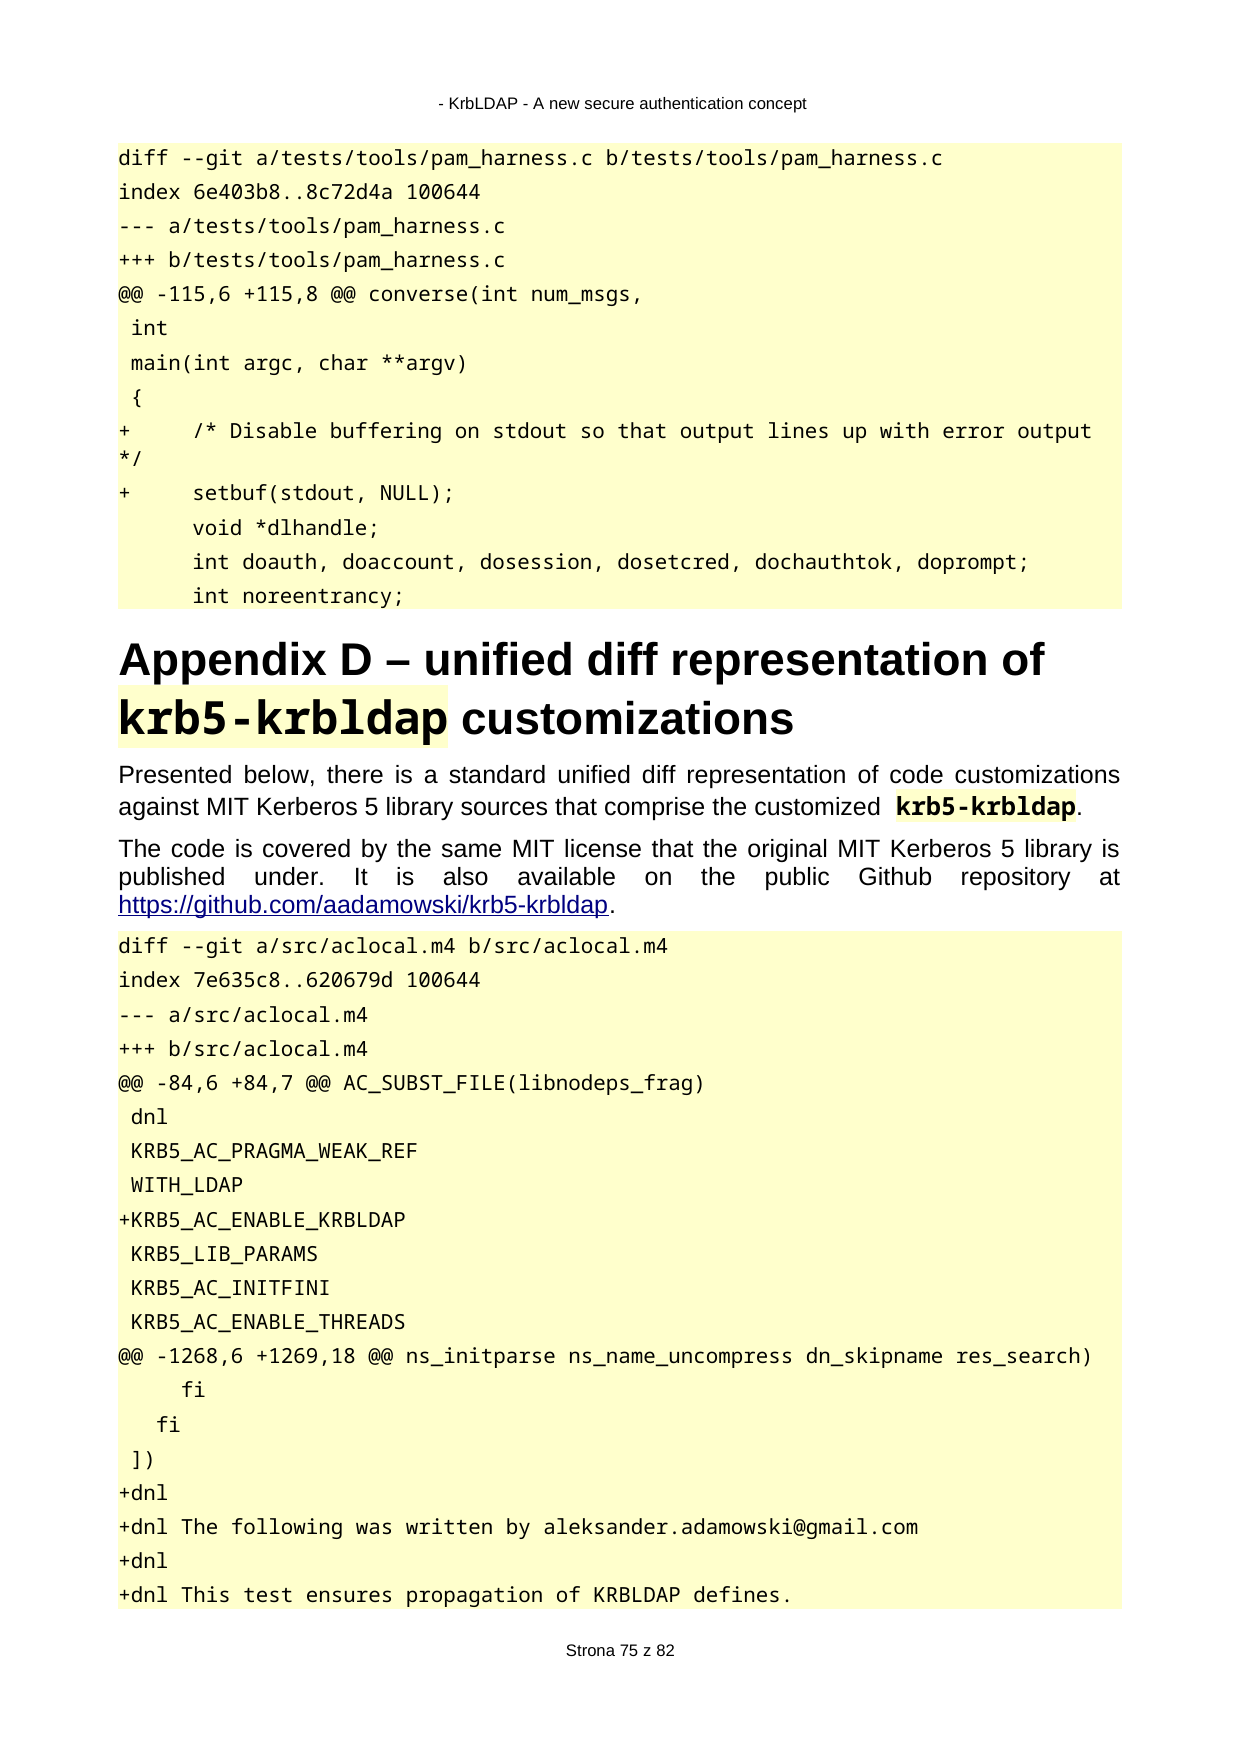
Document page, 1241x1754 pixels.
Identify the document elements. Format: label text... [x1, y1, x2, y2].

text index 6e403b8..8c72d4a 100644 [118, 177, 1122, 205]
text KRB5_AC_INITFINI [118, 1273, 1122, 1301]
text ]) [118, 1444, 1122, 1472]
text +++ b/tests/tools/pam_harness.c [118, 245, 1122, 273]
text + setbuf(stdout, NULL); [118, 478, 1122, 507]
text int [118, 313, 1122, 342]
text --- a/tests/tools/pam_harness.c [118, 211, 1122, 239]
text diff --git a/src/aclocal.m4 b/src/aclocal.m4 [118, 931, 1122, 960]
text main(int argc, char **argv) [118, 348, 1122, 376]
text @@ -1268,6 +1269,18 @@ ns_initparse ns_name_uncompress dn_skipname res_search) [118, 1341, 1122, 1370]
text The code is covered by the same MIT license that the original MIT Kerberos 5 library is published under. It is also available on the public Github repository at https://github.com/aadamowski/krb5-krbldap. [118, 835, 1122, 919]
text int doauth, doaccount, dosession, dosetcred, dochauthtok, doprompt; [118, 547, 1122, 575]
text void *dlhandle; [118, 513, 1122, 541]
text dnl [118, 1102, 1122, 1131]
text + /* Disable buffering on stdout so that output lines up with error output */ [118, 416, 1122, 472]
text Presented below, there is a standard unified diff representation of code customizations against MIT Kerberos 5 library sources that comprise the customized krb5-krbldap. [118, 760, 1122, 822]
text fi [118, 1376, 1122, 1404]
text int noreentrancy; [118, 581, 1122, 609]
text +dnl This test ensures propagation of KRBLDAP defines. [118, 1581, 1122, 1609]
text @@ -84,6 +84,7 @@ AC_SUBST_FILE(libnodeps_frag) [118, 1068, 1122, 1096]
text @@ -115,6 +115,8 @@ converse(int num_msgs, [118, 279, 1122, 308]
text +KRB5_AC_ENABLE_KRBLDAP [118, 1205, 1122, 1233]
text +dnl The following was written by aleksander.adamowski@gmail.com [118, 1512, 1122, 1541]
text index 7e635c8..620679d 100644 [118, 966, 1122, 994]
text KRB5_AC_ENABLE_THREADS [118, 1307, 1122, 1336]
text diff --git a/tests/tools/pam_harness.c b/tests/tools/pam_harness.c [118, 143, 1122, 171]
text +dnl [118, 1478, 1122, 1506]
text KRB5_LIB_PARAMS [118, 1239, 1122, 1267]
text fi [118, 1410, 1122, 1438]
text { [118, 382, 1122, 410]
text --- a/src/aclocal.m4 [118, 1000, 1122, 1028]
subtitle Appendix D – unified diff representation of krb5-krbldap customizations [118, 634, 1122, 748]
text +dnl [118, 1546, 1122, 1575]
text +++ b/src/aclocal.m4 [118, 1034, 1122, 1062]
text WITH_LDAP [118, 1171, 1122, 1199]
text KRB5_AC_PRAGMA_WEAK_REF [118, 1136, 1122, 1165]
